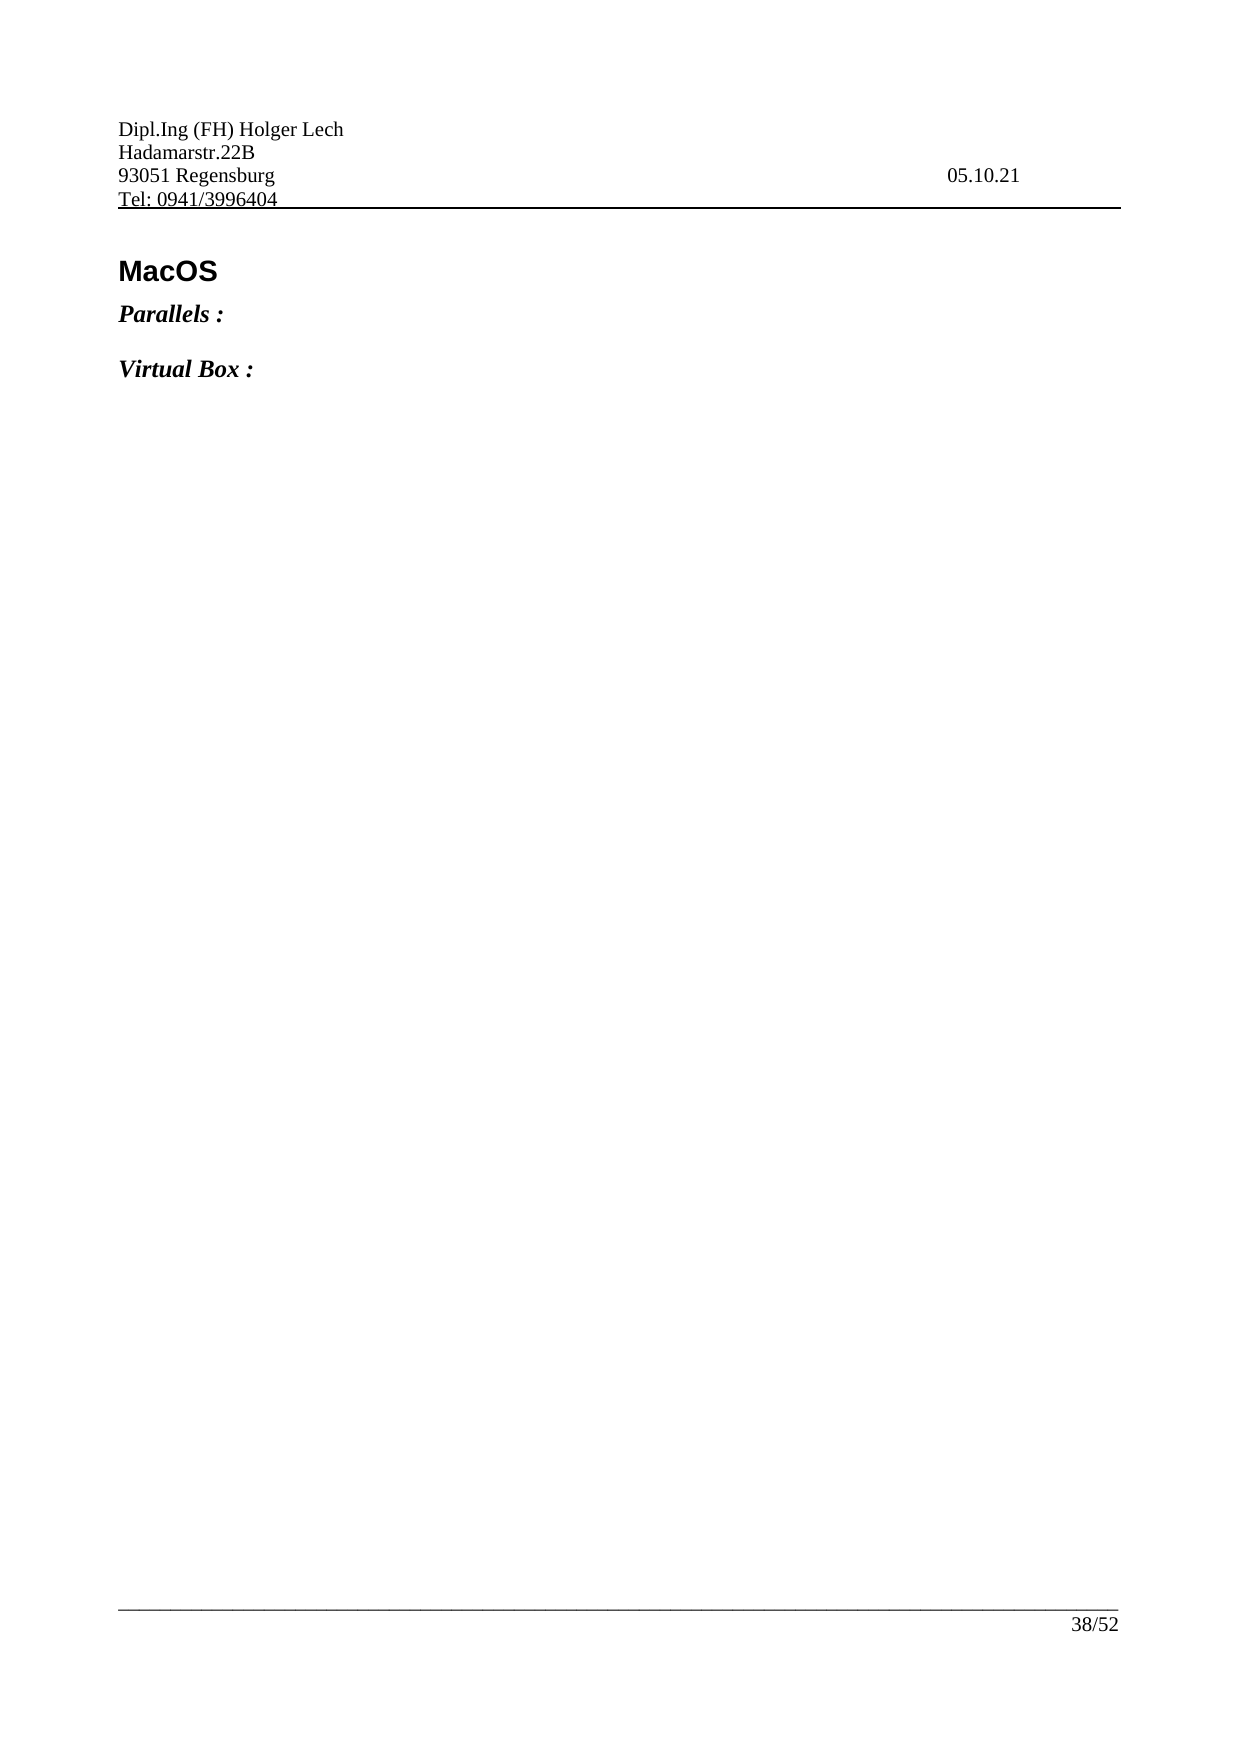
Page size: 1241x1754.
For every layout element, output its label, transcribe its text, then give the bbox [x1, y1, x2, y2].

subtitle MacOS [118, 255, 1122, 287]
text Parallels : [118, 300, 1122, 328]
text Virtual Box : [118, 355, 1122, 383]
